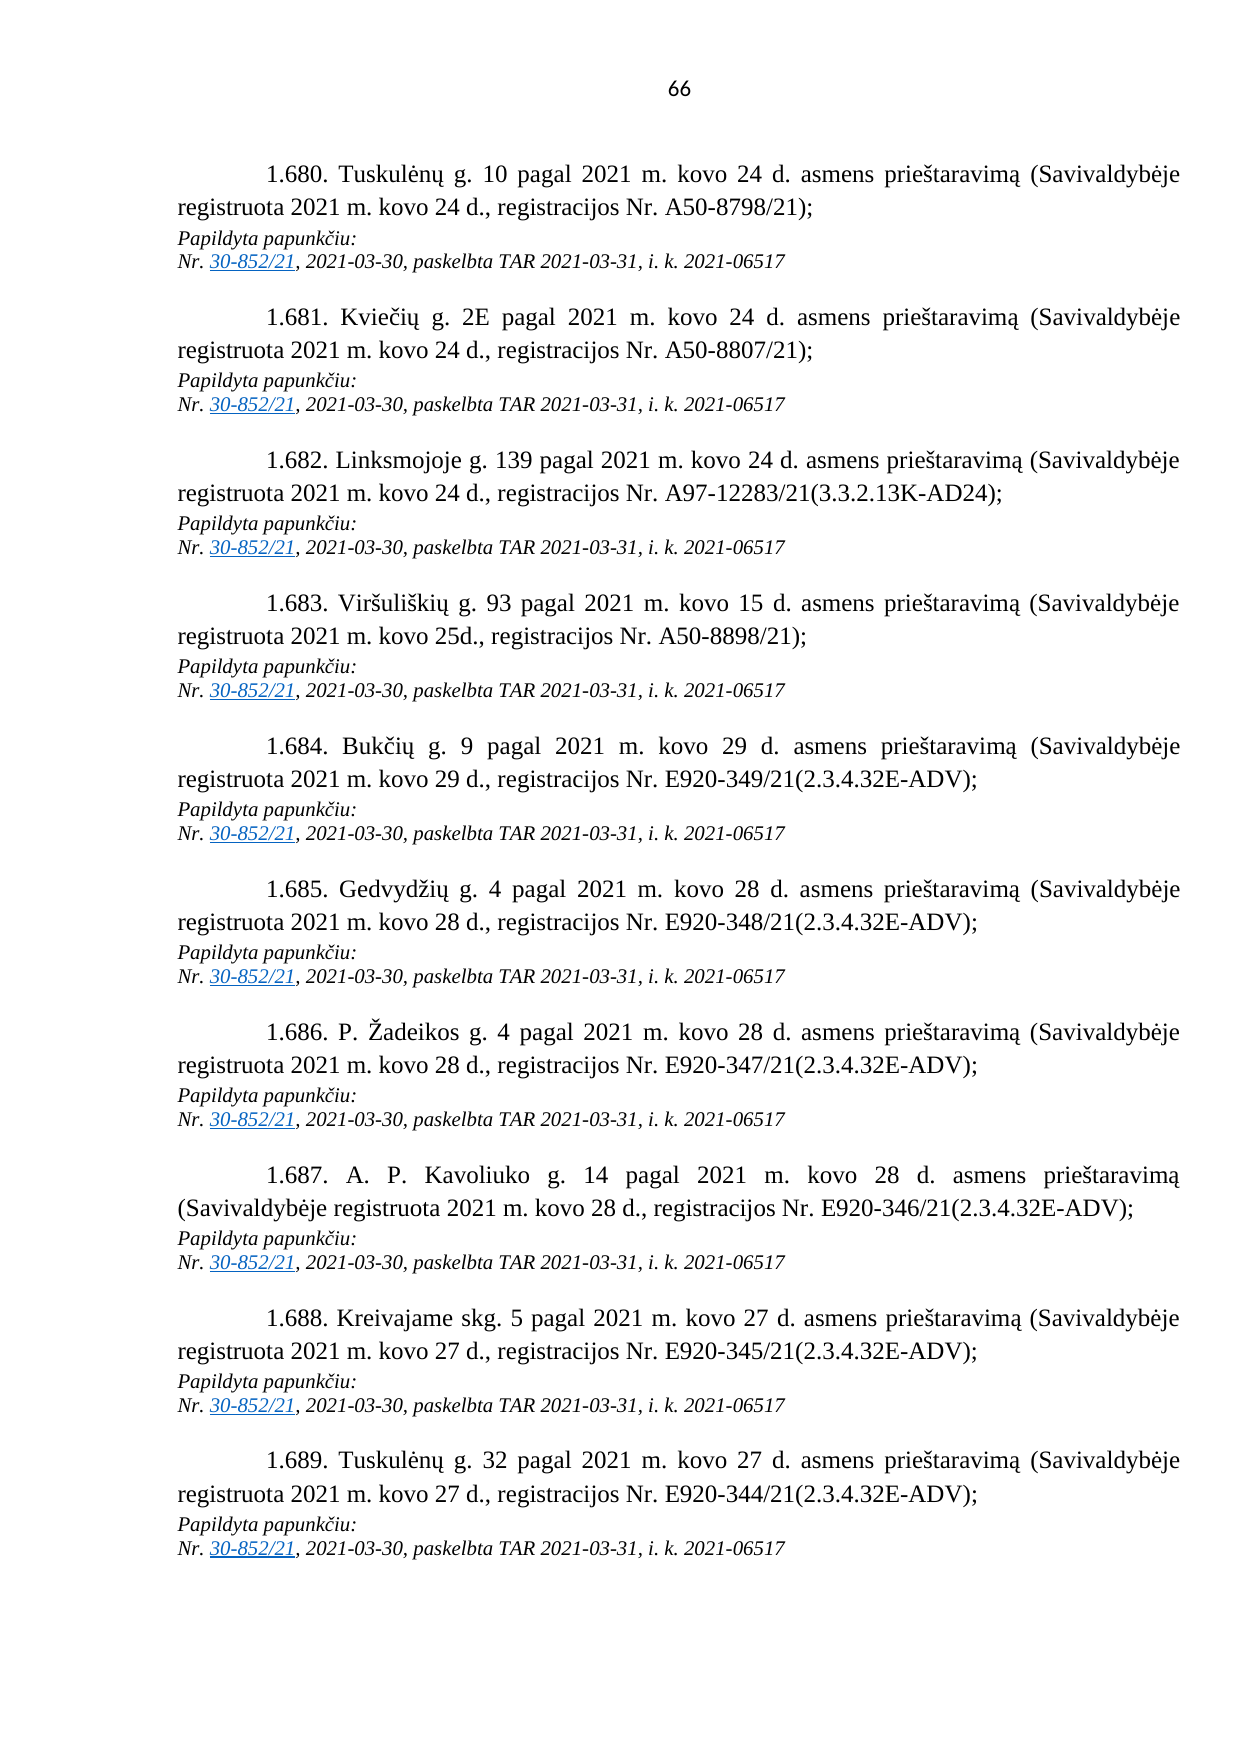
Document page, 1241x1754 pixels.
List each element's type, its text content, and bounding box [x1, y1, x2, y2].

text Papildyta papunkčiu: [177, 368, 1181, 392]
text Papildyta papunkčiu: [177, 1369, 1181, 1393]
text Nr. 30-852/21, 2021-03-30, paskelbta TAR 2021-03-31, i. k. 2021-06517 [177, 249, 1181, 273]
text 1.686. P. Žadeikos g. 4 pagal 2021 m. kovo 28 d. asmens prieštaravimą (Savivaldybėje registruota 2021 m. kovo 28 d., registracijos Nr. E920-347/21(2.3.4.32E-ADV); [177, 1017, 1181, 1079]
text Nr. 30-852/21, 2021-03-30, paskelbta TAR 2021-03-31, i. k. 2021-06517 [177, 392, 1181, 416]
text Nr. 30-852/21, 2021-03-30, paskelbta TAR 2021-03-31, i. k. 2021-06517 [177, 1107, 1181, 1131]
text Papildyta papunkčiu: [177, 1083, 1181, 1107]
text Papildyta papunkčiu: [177, 1226, 1181, 1250]
text 1.681. Kviečių g. 2E pagal 2021 m. kovo 24 d. asmens prieštaravimą (Savivaldybėje registruota 2021 m. kovo 24 d., registracijos Nr. A50-8807/21); [177, 302, 1181, 364]
text 1.687. A. P. Kavoliuko g. 14 pagal 2021 m. kovo 28 d. asmens prieštaravimą (Savivaldybėje registruota 2021 m. kovo 28 d., registracijos Nr. E920-346/21(2.3.4.32E-ADV); [177, 1160, 1181, 1222]
text Papildyta papunkčiu: [177, 940, 1181, 964]
text Papildyta papunkčiu: [177, 1512, 1181, 1536]
text 1.689. Tuskulėnų g. 32 pagal 2021 m. kovo 27 d. asmens prieštaravimą (Savivaldybėje registruota 2021 m. kovo 27 d., registracijos Nr. E920-344/21(2.3.4.32E-ADV); [177, 1446, 1181, 1507]
text 1.685. Gedvydžių g. 4 pagal 2021 m. kovo 28 d. asmens prieštaravimą (Savivaldybėje registruota 2021 m. kovo 28 d., registracijos Nr. E920-348/21(2.3.4.32E-ADV); [177, 874, 1181, 936]
text 1.680. Tuskulėnų g. 10 pagal 2021 m. kovo 24 d. asmens prieštaravimą (Savivaldybėje registruota 2021 m. kovo 24 d., registracijos Nr. A50-8798/21); [177, 159, 1181, 221]
text Nr. 30-852/21, 2021-03-30, paskelbta TAR 2021-03-31, i. k. 2021-06517 [177, 678, 1181, 702]
text Nr. 30-852/21, 2021-03-30, paskelbta TAR 2021-03-31, i. k. 2021-06517 [177, 1393, 1181, 1417]
text Papildyta papunkčiu: [177, 654, 1181, 678]
text 1.682. Linksmojoje g. 139 pagal 2021 m. kovo 24 d. asmens prieštaravimą (Savivaldybėje registruota 2021 m. kovo 24 d., registracijos Nr. A97-12283/21(3.3.2.13K-AD24); [177, 445, 1181, 507]
text 1.684. Bukčių g. 9 pagal 2021 m. kovo 29 d. asmens prieštaravimą (Savivaldybėje registruota 2021 m. kovo 29 d., registracijos Nr. E920-349/21(2.3.4.32E-ADV); [177, 731, 1181, 793]
text Nr. 30-852/21, 2021-03-30, paskelbta TAR 2021-03-31, i. k. 2021-06517 [177, 821, 1181, 845]
text Nr. 30-852/21, 2021-03-30, paskelbta TAR 2021-03-31, i. k. 2021-06517 [177, 1536, 1181, 1560]
text Papildyta papunkčiu: [177, 225, 1181, 249]
text 1.683. Viršuliškių g. 93 pagal 2021 m. kovo 15 d. asmens prieštaravimą (Savivaldybėje registruota 2021 m. kovo 25d., registracijos Nr. A50-8898/21); [177, 588, 1181, 650]
text 1.688. Kreivajame skg. 5 pagal 2021 m. kovo 27 d. asmens prieštaravimą (Savivaldybėje registruota 2021 m. kovo 27 d., registracijos Nr. E920-345/21(2.3.4.32E-ADV); [177, 1303, 1181, 1364]
text Papildyta papunkčiu: [177, 511, 1181, 535]
text Papildyta papunkčiu: [177, 797, 1181, 821]
text Nr. 30-852/21, 2021-03-30, paskelbta TAR 2021-03-31, i. k. 2021-06517 [177, 1250, 1181, 1274]
text Nr. 30-852/21, 2021-03-30, paskelbta TAR 2021-03-31, i. k. 2021-06517 [177, 964, 1181, 988]
text Nr. 30-852/21, 2021-03-30, paskelbta TAR 2021-03-31, i. k. 2021-06517 [177, 535, 1181, 559]
